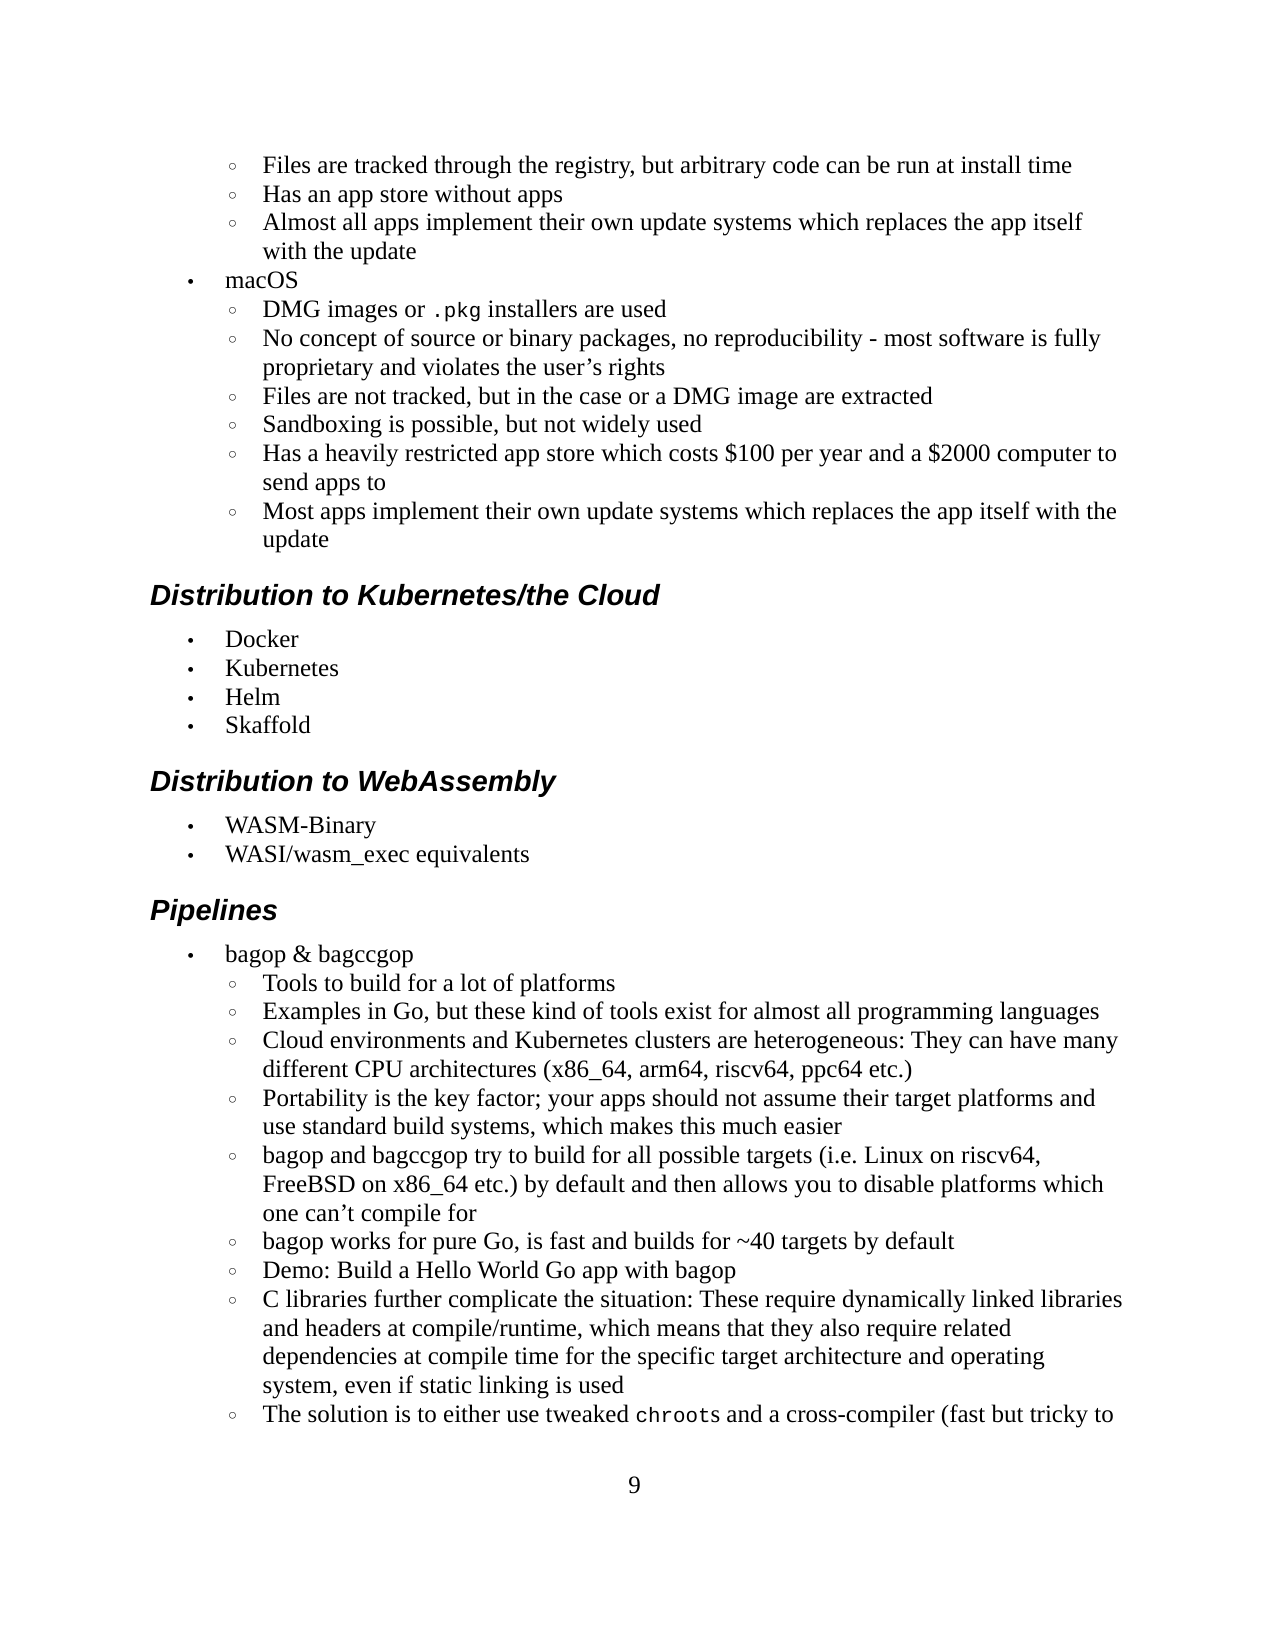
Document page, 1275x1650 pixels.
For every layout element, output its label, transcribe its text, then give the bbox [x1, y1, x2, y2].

subtitle Distribution to Kubernetes/the Cloud [150, 578, 1125, 612]
list bagop and bagccgop try to build for all possible targets (i.e. Linux on riscv64, FreeBSD on x86_64 etc.) by default and then allows you to disable platforms which one can’t compile for [225, 1140, 1125, 1226]
list Almost all apps implement their own update systems which replaces the app itself with the update [225, 207, 1125, 265]
list bagop & bagccgop [187, 939, 1125, 968]
subtitle Pipelines [150, 893, 1125, 926]
list Docker [187, 624, 1125, 653]
list Tools to build for a lot of platforms [225, 968, 1125, 996]
list The solution is to either use tweaked chroots and a cross-compiler (fast but tricky to [225, 1399, 1125, 1428]
list WASM-Binary [187, 810, 1125, 839]
list Has an app store without apps [225, 179, 1125, 207]
list No concept of source or binary packages, no reproducibility - most software is fully proprietary and violates the user’s rights [225, 323, 1125, 381]
list Demo: Build a Hello World Go app with bagop [225, 1255, 1125, 1284]
list Files are tracked through the registry, but arbitrary code can be run at install time [225, 150, 1125, 179]
list macOS [187, 265, 1125, 294]
list WASI/wasm_exec equivalents [187, 839, 1125, 868]
list Sandboxing is possible, but not widely used [225, 409, 1125, 438]
list Files are not tracked, but in the case or a DMG image are extracted [225, 381, 1125, 409]
list Kubernetes [187, 653, 1125, 682]
list Has a heavily restricted app store which costs $100 per year and a $2000 computer to send apps to [225, 438, 1125, 496]
list Cloud environments and Kubernetes clusters are heterogeneous: They can have many different CPU architectures (x86_64, arm64, riscv64, ppc64 etc.) [225, 1025, 1125, 1083]
list bagop works for pure Go, is fast and builds for ~40 targets by default [225, 1226, 1125, 1255]
list C libraries further complicate the situation: These require dynamically linked libraries and headers at compile/runtime, which means that they also require related dependencies at compile time for the specific target architecture and operating system, even if static linking is used [225, 1284, 1125, 1399]
subtitle Distribution to WebAssembly [150, 764, 1125, 798]
list Portability is the key factor; your apps should not assume their target platforms and use standard build systems, which makes this much easier [225, 1083, 1125, 1140]
list DMG images or .pkg installers are used [225, 294, 1125, 323]
list Skaffold [187, 711, 1125, 739]
list Helm [187, 682, 1125, 711]
list Examples in Go, but these kind of tools exist for almost all programming languages [225, 996, 1125, 1025]
list Most apps implement their own update systems which replaces the app itself with the update [225, 496, 1125, 553]
